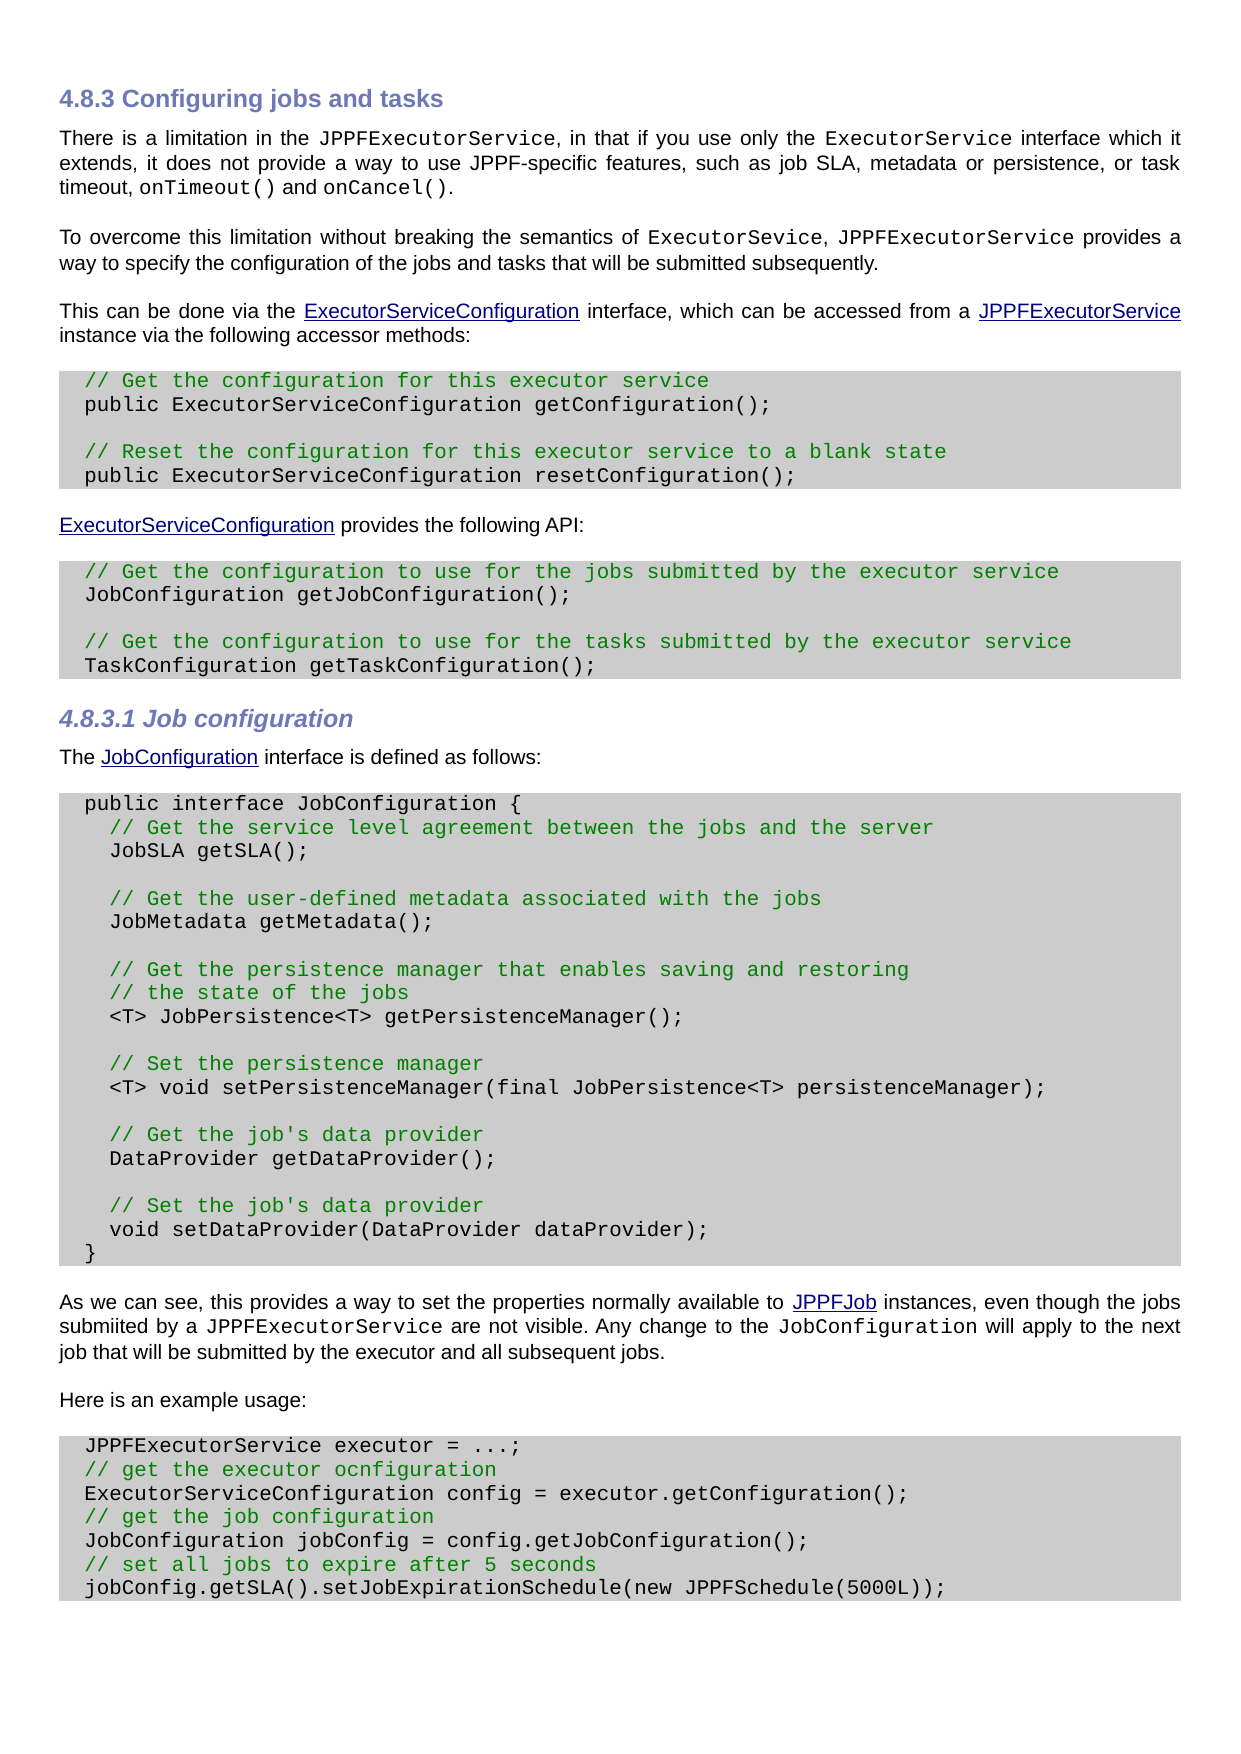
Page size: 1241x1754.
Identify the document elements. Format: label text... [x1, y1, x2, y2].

text Here is an example usage: [59, 1388, 1181, 1412]
text DataProvider getDataProvider(); [59, 1148, 1181, 1171]
text // get the executor ocnfiguration [59, 1459, 1181, 1483]
text JobSLA getSLA(); [59, 840, 1181, 864]
text There is a limitation in the JPPFExecutorService, in that if you use only the ExecutorService interface which it extends, it does not provide a way to use JPPF-specific features, such as job SLA, metadata or persistence, or task timeout, onTimeout() and onCancel(). [59, 125, 1181, 201]
text // get the job configuration [59, 1506, 1181, 1530]
text // Set the job's data provider [59, 1195, 1181, 1219]
text } [59, 1242, 1181, 1266]
text JobMetadata getMetadata(); [59, 911, 1181, 935]
text // Set the persistence manager [59, 1053, 1181, 1077]
text To overcome this limitation without breaking the semantics of ExecutorSevice, JPPFExecutorService provides a way to specify the configuration of the jobs and tasks that will be submitted subsequently. [59, 225, 1181, 275]
text public ExecutorServiceConfiguration getConfiguration(); [59, 394, 1181, 418]
text jobConfig.getSLA().setJobExpirationSchedule(new JPPFSchedule(5000L)); [59, 1577, 1181, 1601]
text // Get the configuration for this executor service [59, 371, 1181, 394]
subtitle Job configuration [59, 704, 1181, 733]
text // Get the configuration to use for the jobs submitted by the executor service [59, 561, 1181, 584]
text TaskConfiguration getTaskConfiguration(); [59, 655, 1181, 679]
text void setDataProvider(DataProvider dataProvider); [59, 1219, 1181, 1242]
text // Get the persistence manager that enables saving and restoring [59, 958, 1181, 982]
text ExecutorServiceConfiguration config = executor.getConfiguration(); [59, 1483, 1181, 1506]
text JPPFExecutorService executor = ...; [59, 1436, 1181, 1459]
text JobConfiguration getJobConfiguration(); [59, 584, 1181, 608]
text <T> void setPersistenceManager(final JobPersistence<T> persistenceManager); [59, 1077, 1181, 1100]
text ExecutorServiceConfiguration provides the following API: [59, 513, 1181, 537]
text The JobConfiguration interface is defined as follows: [59, 745, 1181, 769]
text // the state of the jobs [59, 982, 1181, 1006]
text This can be done via the ExecutorServiceConfiguration interface, which can be accessed from a JPPFExecutorService instance via the following accessor methods: [59, 299, 1181, 347]
text JobConfiguration jobConfig = config.getJobConfiguration(); [59, 1530, 1181, 1554]
text // Get the service level agreement between the jobs and the server [59, 817, 1181, 840]
text public interface JobConfiguration { [59, 793, 1181, 817]
text // Reset the configuration for this executor service to a blank state [59, 441, 1181, 465]
text // Get the job's data provider [59, 1124, 1181, 1148]
text // set all jobs to expire after 5 seconds [59, 1554, 1181, 1577]
text public ExecutorServiceConfiguration resetConfiguration(); [59, 465, 1181, 489]
text // Get the configuration to use for the tasks submitted by the executor service [59, 632, 1181, 655]
text <T> JobPersistence<T> getPersistenceManager(); [59, 1006, 1181, 1029]
subtitle Configuring jobs and tasks [59, 84, 1181, 113]
text As we can see, this provides a way to set the properties normally available to JPPFJob instances, even though the jobs submiited by a JPPFExecutorService are not visible. Any change to the JobConfiguration will apply to the next job that will be submitted by the executor and all subsequent jobs. [59, 1290, 1181, 1364]
text // Get the user-defined metadata associated with the jobs [59, 888, 1181, 911]
